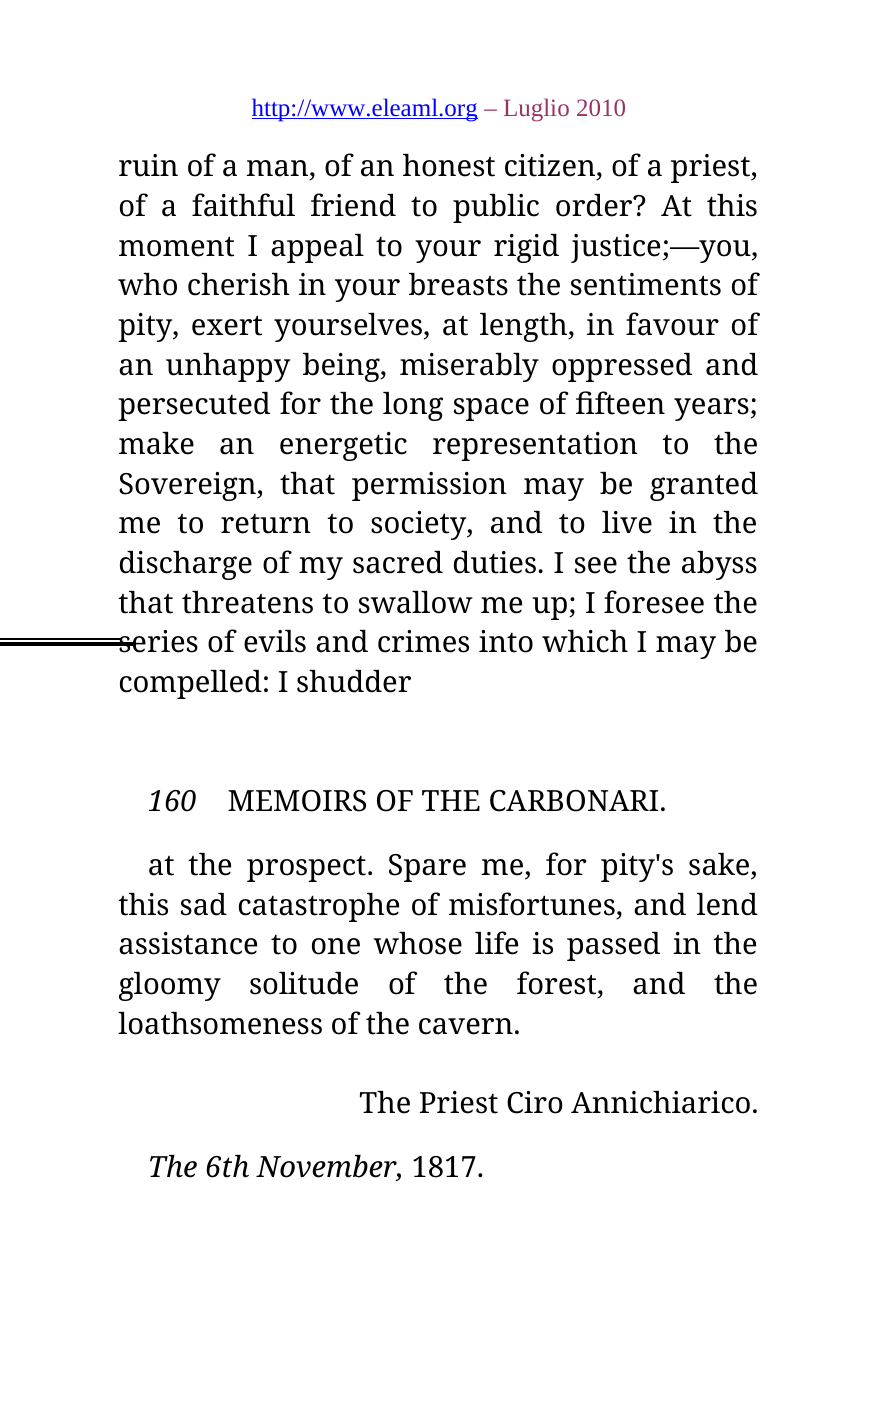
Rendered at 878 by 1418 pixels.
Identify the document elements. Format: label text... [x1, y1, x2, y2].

text at the prospect. Spare me, for pity's sake, this sad catastrophe of misfortunes, and lend assistance to one whose life is passed in the gloomy solitude of the forest, and the loathsomeness of the cavern. [118, 844, 759, 1043]
text The Priest Ciro Annichiarico. [118, 1082, 759, 1122]
text ruin of a man, of an honest citizen, of a priest, of a faithful friend to public order? At this moment I appeal to your rigid justice;—you, who cherish in your breasts the sentiments of pity, exert yourselves, at length, in favour of an unhappy being, miserably oppressed and persecuted for the long space of fifteen years; make an energetic representation to the Sovereign, that permission may be granted me to return to society, and to live in the discharge of my sacred duties. I see the abyss that threatens to swallow me up; I foresee the series of evils and crimes into which I may be compelled: I shudder [118, 146, 759, 701]
text 160 MEMOIRS OF THE CARBONARI. [118, 781, 759, 820]
text The 6th November, 1817. [118, 1146, 759, 1186]
